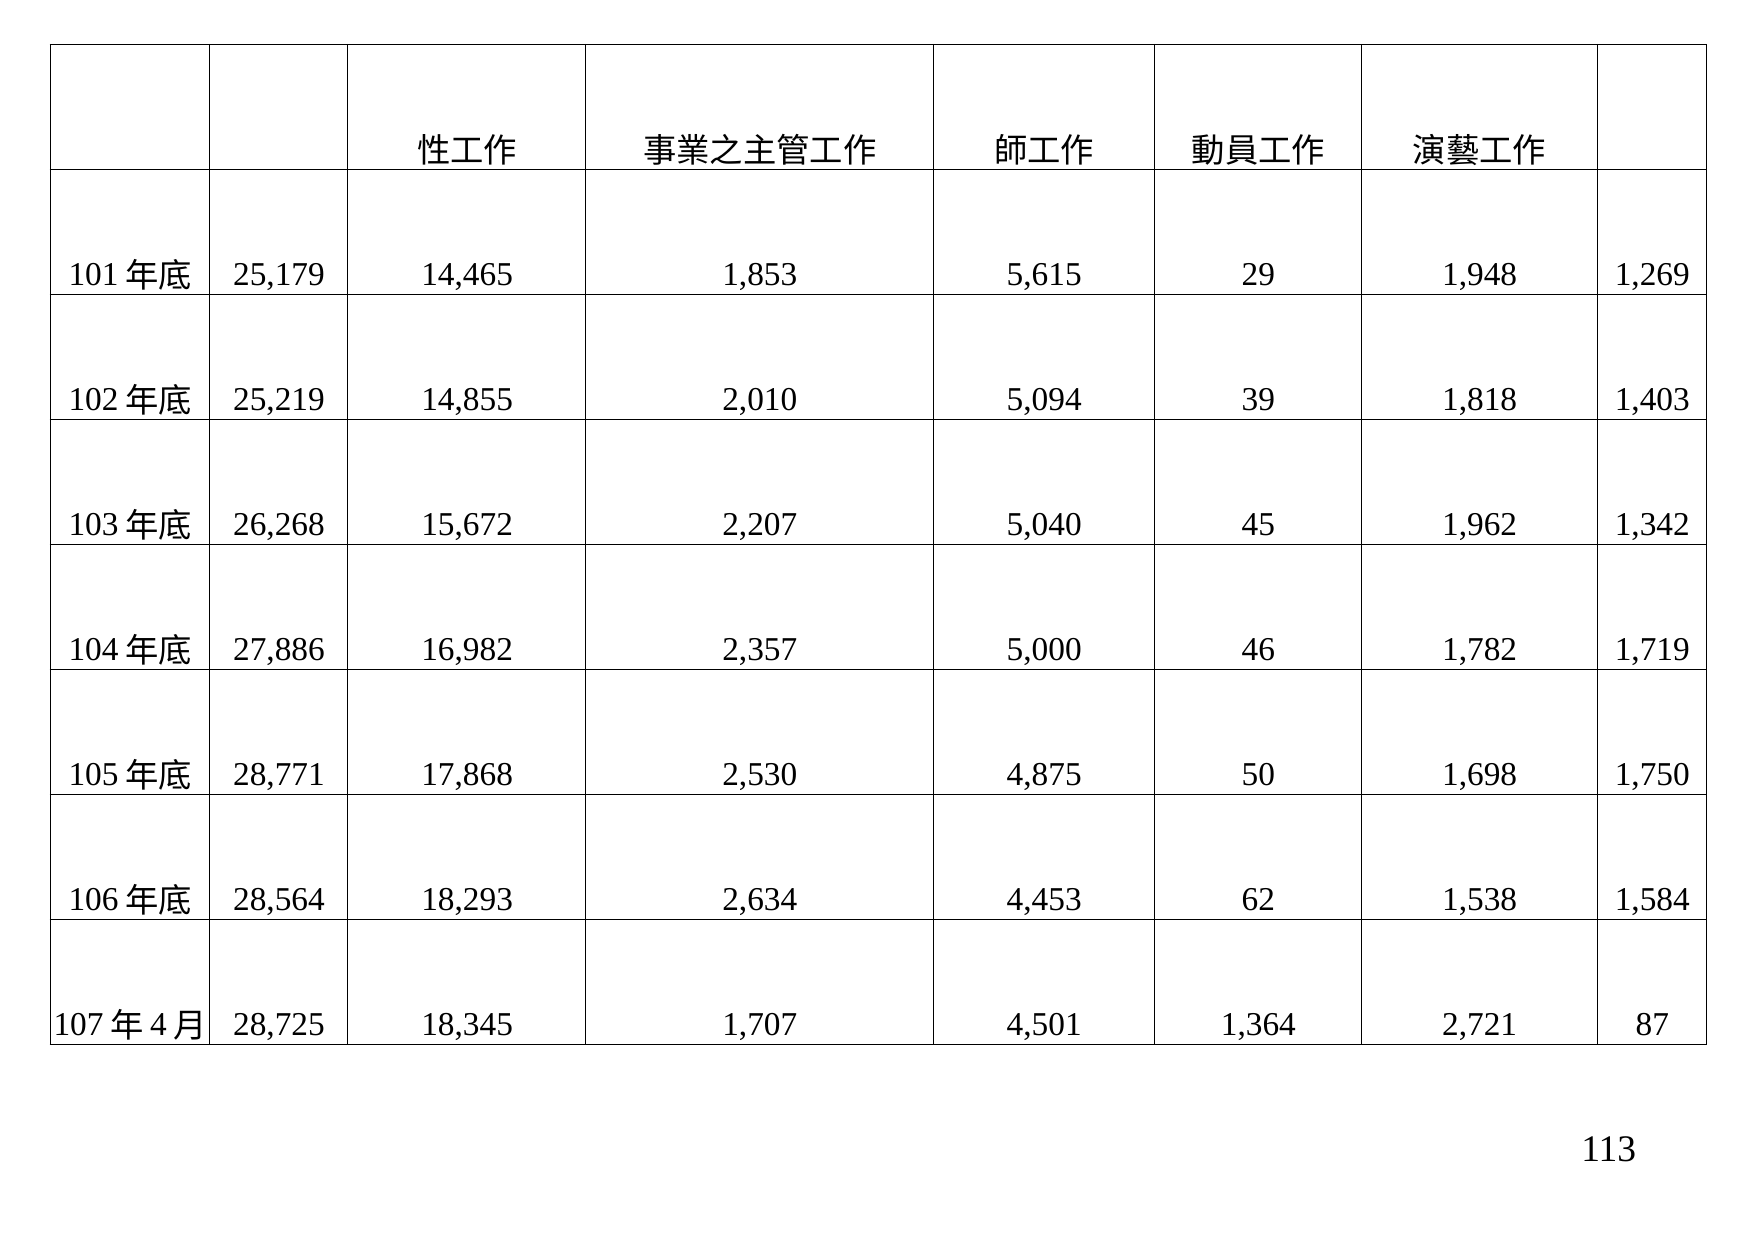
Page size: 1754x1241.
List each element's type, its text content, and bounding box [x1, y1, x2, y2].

table_cell 105年底 [51, 670, 209, 794]
table_cell 29 [1155, 170, 1361, 294]
table_cell 107年4月 [51, 920, 209, 1044]
table_cell 46 [1155, 545, 1361, 669]
table_cell 1,584 [1598, 795, 1706, 919]
table_cell 1,698 [1362, 670, 1597, 794]
table_cell 1,707 [586, 920, 933, 1044]
table_cell 性工作 [348, 45, 585, 169]
table_cell 5,040 [934, 420, 1154, 544]
table_cell 4,501 [934, 920, 1154, 1044]
table_cell 1,782 [1362, 545, 1597, 669]
table_cell 2,357 [586, 545, 933, 669]
table_cell 5,000 [934, 545, 1154, 669]
table_cell 1,853 [586, 170, 933, 294]
table_cell 2,010 [586, 295, 933, 419]
table_cell 1,342 [1598, 420, 1706, 544]
table_cell 87 [1598, 920, 1706, 1044]
table_cell 演藝工作 [1362, 45, 1597, 169]
table_cell 5,094 [934, 295, 1154, 419]
table_cell 1,962 [1362, 420, 1597, 544]
table_cell 4,875 [934, 670, 1154, 794]
table_cell 1,269 [1598, 170, 1706, 294]
table_cell 1,948 [1362, 170, 1597, 294]
table_cell 16,982 [348, 545, 585, 669]
table_cell 104年底 [51, 545, 209, 669]
table_cell 28,771 [210, 670, 347, 794]
table_cell 28,725 [210, 920, 347, 1044]
table_cell 106年底 [51, 795, 209, 919]
table_cell 2,634 [586, 795, 933, 919]
table_cell 動員工作 [1155, 45, 1361, 169]
table_cell 1,364 [1155, 920, 1361, 1044]
table_cell 1,403 [1598, 295, 1706, 419]
table_cell 28,564 [210, 795, 347, 919]
table_cell 50 [1155, 670, 1361, 794]
table_cell 101年底 [51, 170, 209, 294]
table_cell 27,886 [210, 545, 347, 669]
table_cell [1598, 45, 1706, 169]
table_cell 39 [1155, 295, 1361, 419]
table_cell 事業之主管工作 [586, 45, 933, 169]
table_cell 14,855 [348, 295, 585, 419]
table_cell 15,672 [348, 420, 585, 544]
table_cell 102年底 [51, 295, 209, 419]
table_cell 2,207 [586, 420, 933, 544]
table_cell 45 [1155, 420, 1361, 544]
table_cell 2,530 [586, 670, 933, 794]
table_cell 師工作 [934, 45, 1154, 169]
table_cell 1,538 [1362, 795, 1597, 919]
table_cell 18,293 [348, 795, 585, 919]
table_cell 17,868 [348, 670, 585, 794]
table_cell 103年底 [51, 420, 209, 544]
table_cell [51, 45, 209, 169]
table_cell 4,453 [934, 795, 1154, 919]
table_cell 2,721 [1362, 920, 1597, 1044]
table_cell 18,345 [348, 920, 585, 1044]
table_cell 14,465 [348, 170, 585, 294]
table_cell 5,615 [934, 170, 1154, 294]
table_cell 1,719 [1598, 545, 1706, 669]
table_cell 1,818 [1362, 295, 1597, 419]
table_cell 25,219 [210, 295, 347, 419]
table_cell 26,268 [210, 420, 347, 544]
table_cell 62 [1155, 795, 1361, 919]
table_cell 25,179 [210, 170, 347, 294]
table_cell 1,750 [1598, 670, 1706, 794]
table_cell [210, 45, 347, 169]
